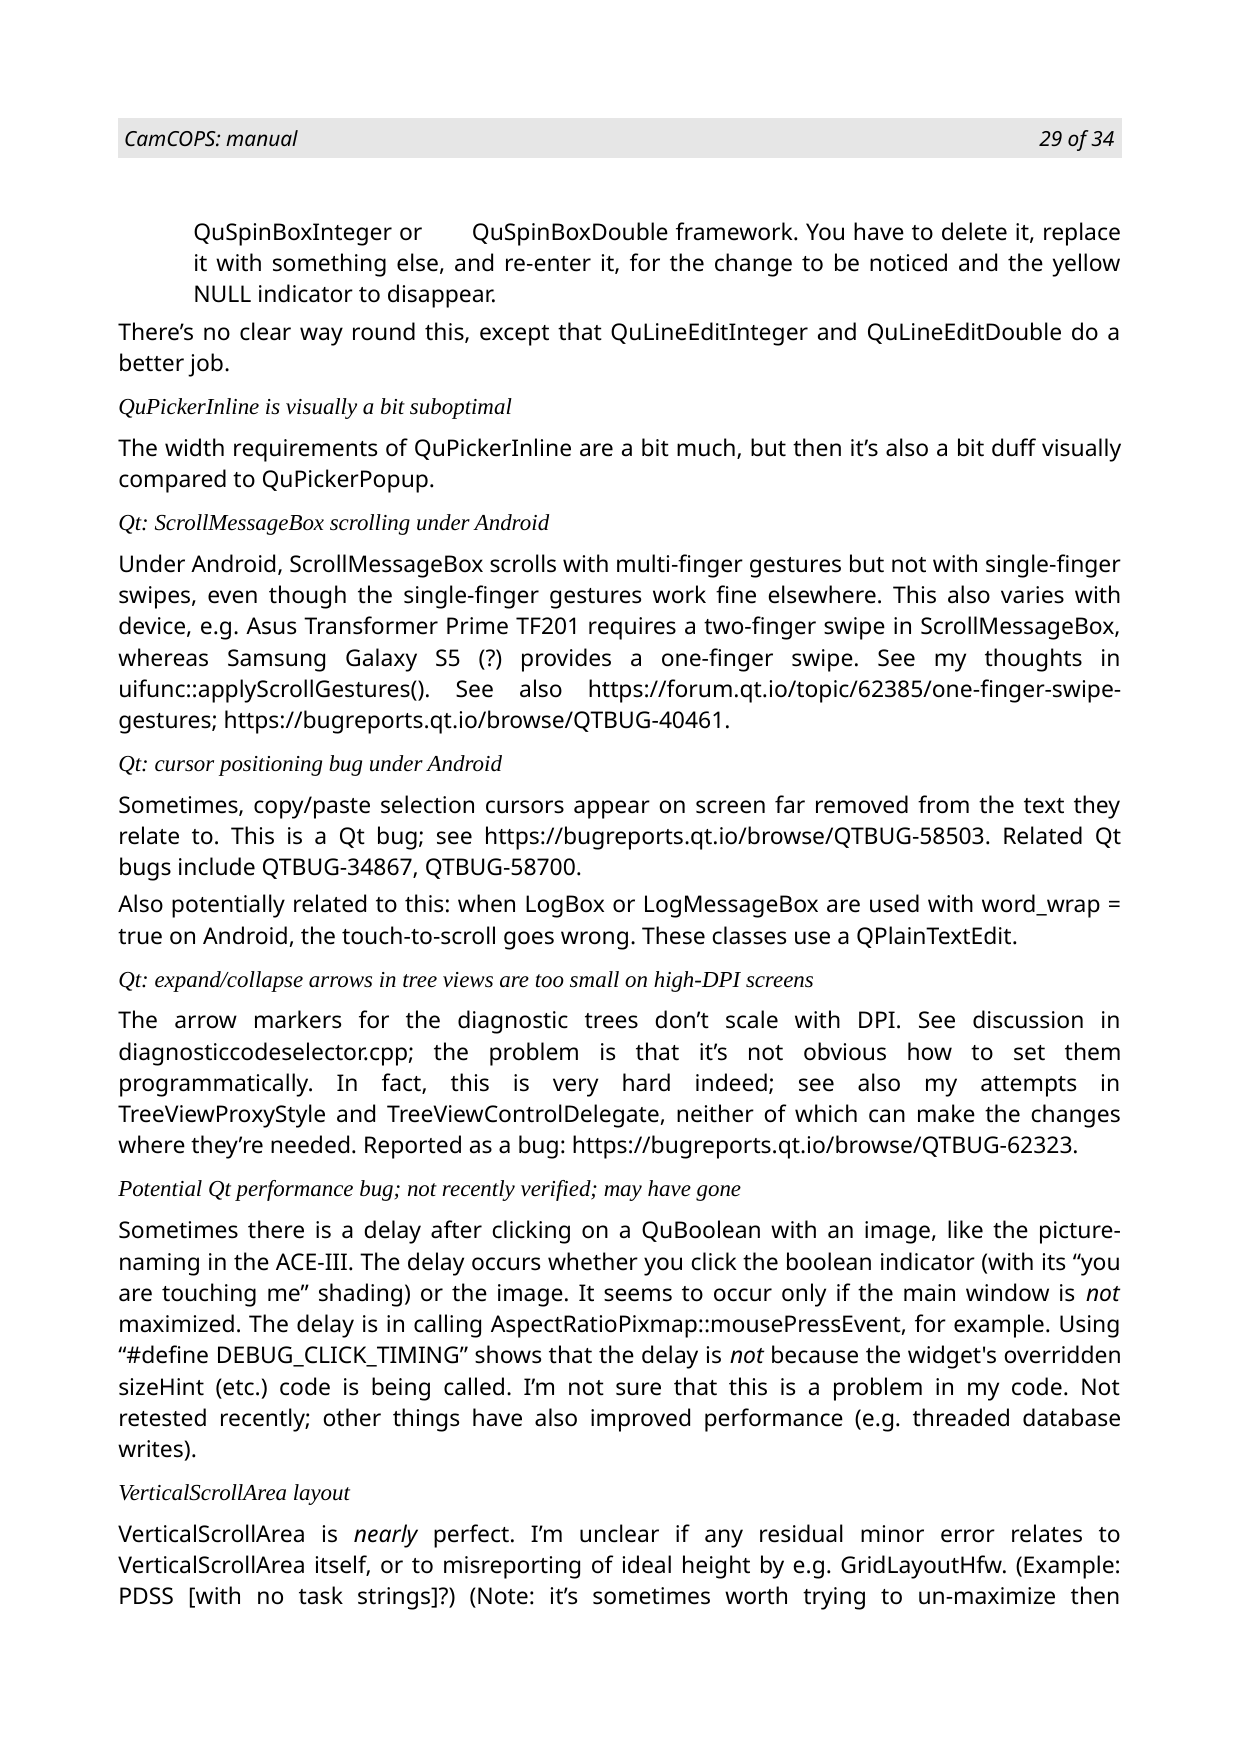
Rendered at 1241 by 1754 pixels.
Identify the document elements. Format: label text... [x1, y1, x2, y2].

text Under Android, ScrollMessageBox scrolls with multi-finger gestures but not with single-finger swipes, even though the single-finger gestures work fine elsewhere. This also varies with device, e.g. Asus Transformer Prime TF201 requires a two-finger swipe in ScrollMessageBox, whereas Samsung Galaxy S5 (?) provides a one-finger swipe. See my thoughts in uifunc::applyScrollGestures(). See also https://forum.qt.io/topic/62385/one-finger-swipe-gestures; https://bugreports.qt.io/browse/QTBUG-40461. [118, 548, 1122, 735]
text Also potentially related to this: when LogBox or LogMessageBox are used with word_wrap = true on Android, the touch-to-scroll goes wrong. These classes use a QPlainTextEdit. [118, 888, 1122, 951]
text The width requirements of QuPickerInline are a bit much, but then it’s also a bit duff visually compared to QuPickerPopup. [118, 432, 1122, 494]
subtitle Qt: expand/collapse arrows in tree views are too small on high-DPI screens [118, 966, 1122, 992]
subtitle Potential Qt performance bug; not recently verified; may have gone [118, 1176, 1122, 1202]
text The arrow markers for the diagnostic trees don’t scale with DPI. See discussion in diagnosticcodeselector.cpp; the problem is that it’s not obvious how to set them programmatically. In fact, this is very hard indeed; see also my attempts in TreeViewProxyStyle and TreeViewControlDelegate, neither of which can make the changes where they’re needed. Reported as a bug: https://bugreports.qt.io/browse/QTBUG-62323. [118, 1004, 1122, 1161]
text Sometimes there is a delay after clicking on a QuBoolean with an image, like the picture-naming in the ACE-III. The delay occurs whether you click the boolean indicator (with its “you are touching me” shading) or the image. It seems to occur only if the main window is not maximized. The delay is in calling AspectRatioPixmap::mousePressEvent, for example. Using “#define DEBUG_CLICK_TIMING” shows that the delay is not because the widget's overridden sizeHint (etc.) code is being called. I’m not sure that this is a problem in my code. Not retested recently; other things have also improved performance (e.g. threaded database writes). [118, 1214, 1122, 1464]
text VerticalScrollArea is nearly perfect. I’m unclear if any residual minor error relates to VerticalScrollArea itself, or to misreporting of ideal height by e.g. GridLayoutHfw. (Example: PDSS [with no task strings]?) (Note: it’s sometimes worth trying to un-maximize then [118, 1518, 1122, 1612]
text There’s no clear way round this, except that QuLineEditInteger and QuLineEditDouble do a better job. [118, 316, 1122, 378]
subtitle VerticalScrollArea layout [118, 1479, 1122, 1505]
subtitle QuPickerInline is visually a bit suboptimal [118, 393, 1122, 419]
text Sometimes, copy/paste selection cursors appear on screen far removed from the text they relate to. This is a Qt bug; see https://bugreports.qt.io/browse/QTBUG-58503. Related Qt bugs include QTBUG-34867, QTBUG-58700. [118, 789, 1122, 882]
subtitle Qt: cursor positioning bug under Android [118, 750, 1122, 776]
list QuSpinBoxInteger or QuSpinBoxDouble framework. You have to delete it, replace it with something else, and re-enter it, for the change to be noticed and the yellow NULL indicator to disappear. [156, 216, 1122, 310]
subtitle Qt: ScrollMessageBox scrolling under Android [118, 509, 1122, 535]
